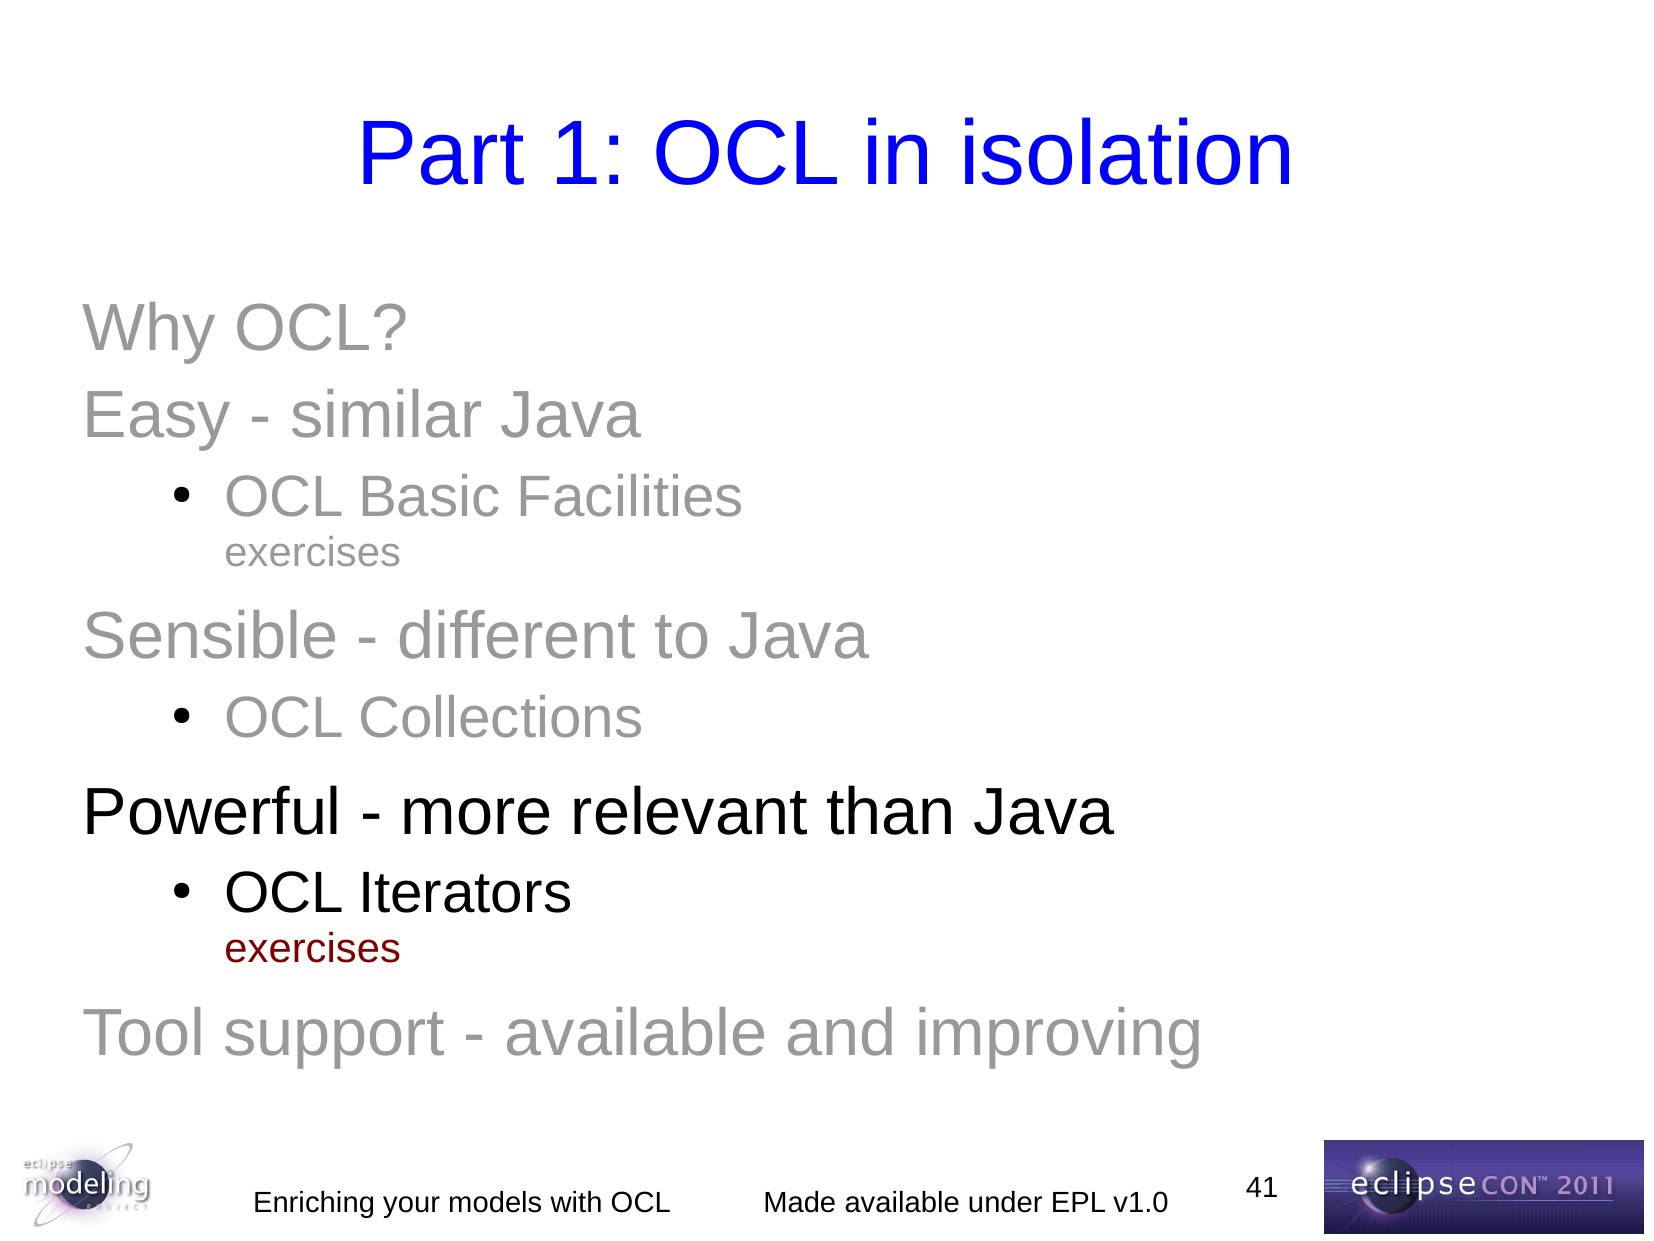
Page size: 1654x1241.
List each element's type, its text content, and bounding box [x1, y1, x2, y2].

list Why OCL? Easy - similar Java OCL Basic Facilities exercises Sensible - different to Java OCL Collections Powerful - more relevant than Java OCL Iterators exercises Tool support - available and improving [82, 290, 1571, 1157]
picture [1324, 1140, 1644, 1234]
picture [9, 1136, 156, 1235]
title Part 1: OCL in isolation [82, 49, 1571, 257]
